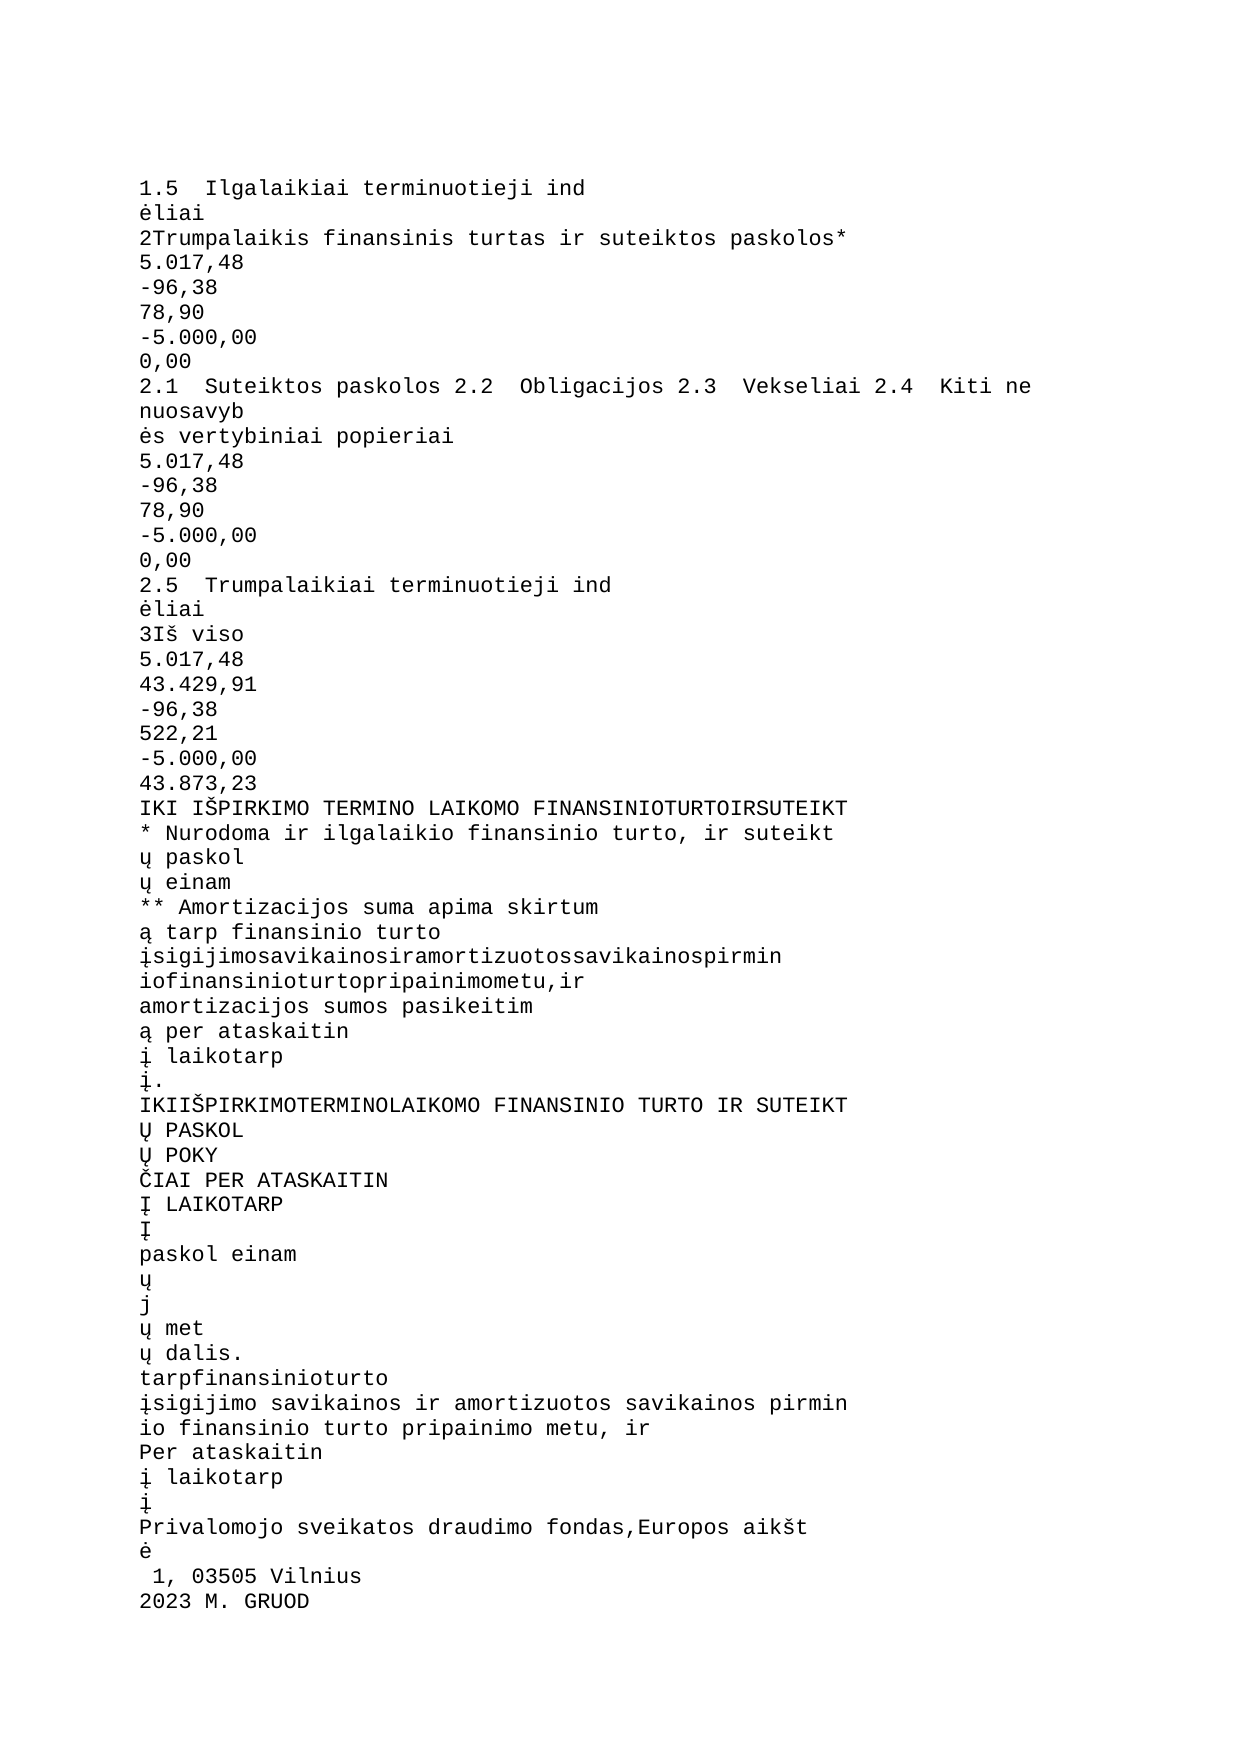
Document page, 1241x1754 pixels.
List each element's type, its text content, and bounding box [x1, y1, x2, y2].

text ų einam [139, 871, 1101, 896]
text ą tarp finansinio turto [139, 921, 1101, 946]
text 2Trumpalaikis finansinis turtas ir suteiktos paskolos* [139, 227, 1101, 252]
text amortizacijos sumos pasikeitim [139, 995, 1101, 1020]
text io finansinio turto pripainimo metu, ir [139, 1417, 1101, 1442]
text 5.017,48 [139, 252, 1101, 276]
text 522,21 [139, 723, 1101, 747]
text Privalomojo sveikatos draudimo fondas,Europos aikšt [139, 1516, 1101, 1541]
text Ų PASKOL [139, 1119, 1101, 1144]
text įsigijimosavikainosiramortizuotossavikainospirmin [139, 946, 1101, 971]
text paskol einam [139, 1243, 1101, 1268]
text Į [139, 1218, 1101, 1243]
text 43.873,23 [139, 772, 1101, 797]
text į [139, 1491, 1101, 1516]
text 0,00 [139, 549, 1101, 574]
text ą per ataskaitin [139, 1020, 1101, 1045]
text 43.429,91 [139, 673, 1101, 698]
text 5.017,48 [139, 648, 1101, 673]
text ėliai [139, 599, 1101, 623]
text ų met [139, 1318, 1101, 1342]
text -5.000,00 [139, 747, 1101, 772]
text 1.5 Ilgalaikiai terminuotieji ind [139, 177, 1101, 202]
text 5.017,48 [139, 450, 1101, 475]
text 1, 03505 Vilnius [139, 1566, 1101, 1590]
text Į LAIKOTARP [139, 1194, 1101, 1218]
text 2.1 Suteiktos paskolos 2.2 Obligacijos 2.3 Vekseliai 2.4 Kiti ne nuosavyb [139, 376, 1101, 425]
text -96,38 [139, 475, 1101, 499]
text j [139, 1293, 1101, 1318]
text 0,00 [139, 351, 1101, 376]
text į. [139, 1070, 1101, 1094]
text -5.000,00 [139, 326, 1101, 351]
text į laikotarp [139, 1466, 1101, 1491]
text iofinansinioturtopripainimometu,ir [139, 971, 1101, 995]
text ų [139, 1268, 1101, 1293]
text ė [139, 1541, 1101, 1566]
text -96,38 [139, 698, 1101, 723]
text ėliai [139, 202, 1101, 227]
text * Nurodoma ir ilgalaikio finansinio turto, ir suteikt [139, 822, 1101, 847]
text 2.5 Trumpalaikiai terminuotieji ind [139, 574, 1101, 599]
text Per ataskaitin [139, 1442, 1101, 1466]
text ės vertybiniai popieriai [139, 425, 1101, 450]
text ų dalis. [139, 1342, 1101, 1367]
text 3Iš viso [139, 623, 1101, 648]
text IKIIŠPIRKIMOTERMINOLAIKOMO FINANSINIO TURTO IR SUTEIKT [139, 1094, 1101, 1119]
text tarpfinansinioturto [139, 1367, 1101, 1392]
text ** Amortizacijos suma apima skirtum [139, 896, 1101, 921]
text 78,90 [139, 499, 1101, 524]
text į laikotarp [139, 1045, 1101, 1070]
text įsigijimo savikainos ir amortizuotos savikainos pirmin [139, 1392, 1101, 1417]
text -96,38 [139, 276, 1101, 301]
text 2023 M. GRUOD [139, 1590, 1101, 1615]
text ų paskol [139, 847, 1101, 871]
text Ų POKY [139, 1144, 1101, 1169]
text -5.000,00 [139, 524, 1101, 549]
text 78,90 [139, 301, 1101, 326]
text ČIAI PER ATASKAITIN [139, 1169, 1101, 1194]
text IKI IŠPIRKIMO TERMINO LAIKOMO FINANSINIOTURTOIRSUTEIKT [139, 797, 1101, 822]
